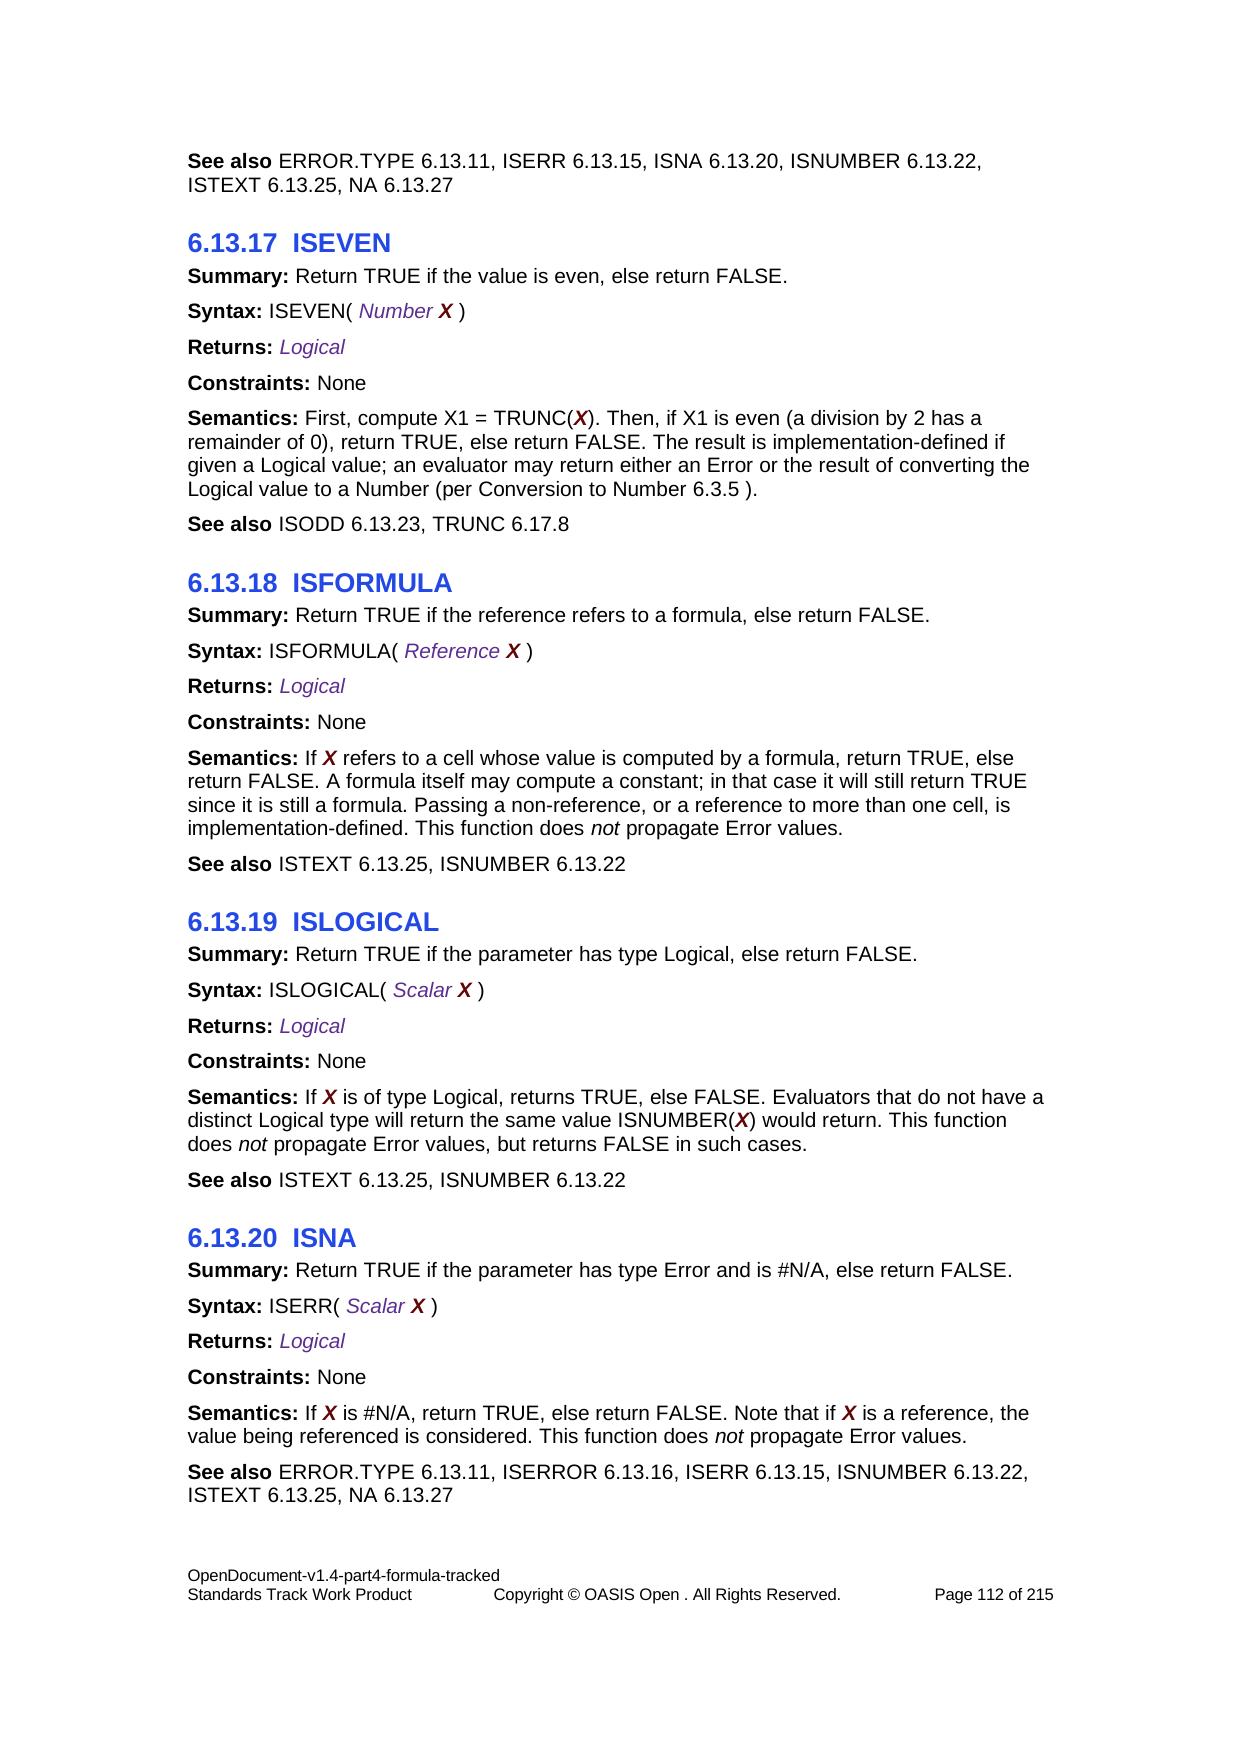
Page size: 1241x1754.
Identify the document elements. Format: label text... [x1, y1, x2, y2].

text Constraints: None [187, 1366, 1053, 1389]
text See also ERROR.TYPE 6.13.11, ISERROR 6.13.16, ISERR 6.13.15, ISNUMBER 6.13.22, ISTEXT 6.13.25, NA 6.13.27 [187, 1460, 1053, 1507]
text Syntax: ISFORMULA( Reference X ) [187, 639, 1053, 663]
text Summary: Return TRUE if the value is even, else return FALSE. [187, 264, 1053, 288]
text Returns: Logical [187, 1330, 1053, 1353]
text Summary: Return TRUE if the reference refers to a formula, else return FALSE. [187, 603, 1053, 627]
text Semantics: First, compute X1 = TRUNC(X). Then, if X1 is even (a division by 2 has a remainder of 0), return TRUE, else return FALSE. The result is implementation-defined if given a Logical value; an evaluator may return either an Error or the result of converting the Logical value to a Number (per Conversion to Number 6.3.5 ). [187, 407, 1053, 501]
subtitle ISLOGICAL [187, 907, 1053, 937]
subtitle ISEVEN [187, 228, 1053, 258]
text See also ISODD 6.13.23, TRUNC 6.17.8 [187, 513, 1053, 536]
text Returns: Logical [187, 675, 1053, 698]
text Constraints: None [187, 710, 1053, 734]
text See also ISTEXT 6.13.25, ISNUMBER 6.13.22 [187, 1168, 1053, 1192]
subtitle ISFORMULA [187, 567, 1053, 597]
text Summary: Return TRUE if the parameter has type Error and is #N/A, else return FALSE. [187, 1259, 1053, 1282]
text Returns: Logical [187, 335, 1053, 359]
text Syntax: ISEVEN( Number X ) [187, 300, 1053, 323]
text Returns: Logical [187, 1014, 1053, 1038]
text Constraints: None [187, 1050, 1053, 1073]
subtitle ISNA [187, 1223, 1053, 1253]
text Summary: Return TRUE if the parameter has type Logical, else return FALSE. [187, 943, 1053, 966]
text See also ISTEXT 6.13.25, ISNUMBER 6.13.22 [187, 852, 1053, 876]
text Syntax: ISERR( Scalar X ) [187, 1294, 1053, 1318]
text Semantics: If X is #N/A, return TRUE, else return FALSE. Note that if X is a reference, the value being referenced is considered. This function does not propagate Error values. [187, 1401, 1053, 1448]
text Semantics: If X is of type Logical, returns TRUE, else FALSE. Evaluators that do not have a distinct Logical type will return the same value ISNUMBER(X) would return. This function does not propagate Error values, but returns FALSE in such cases. [187, 1085, 1053, 1156]
text Constraints: None [187, 371, 1053, 394]
text Semantics: If X refers to a cell whose value is computed by a formula, return TRUE, else return FALSE. A formula itself may compute a constant; in that case it will still return TRUE since it is still a formula. Passing a non-reference, or a reference to more than one cell, is implementation-defined. This function does not propagate Error values. [187, 746, 1053, 840]
text Syntax: ISLOGICAL( Scalar X ) [187, 978, 1053, 1002]
text See also ERROR.TYPE 6.13.11, ISERR 6.13.15, ISNA 6.13.20, ISNUMBER 6.13.22, ISTEXT 6.13.25, NA 6.13.27 [187, 150, 1053, 197]
